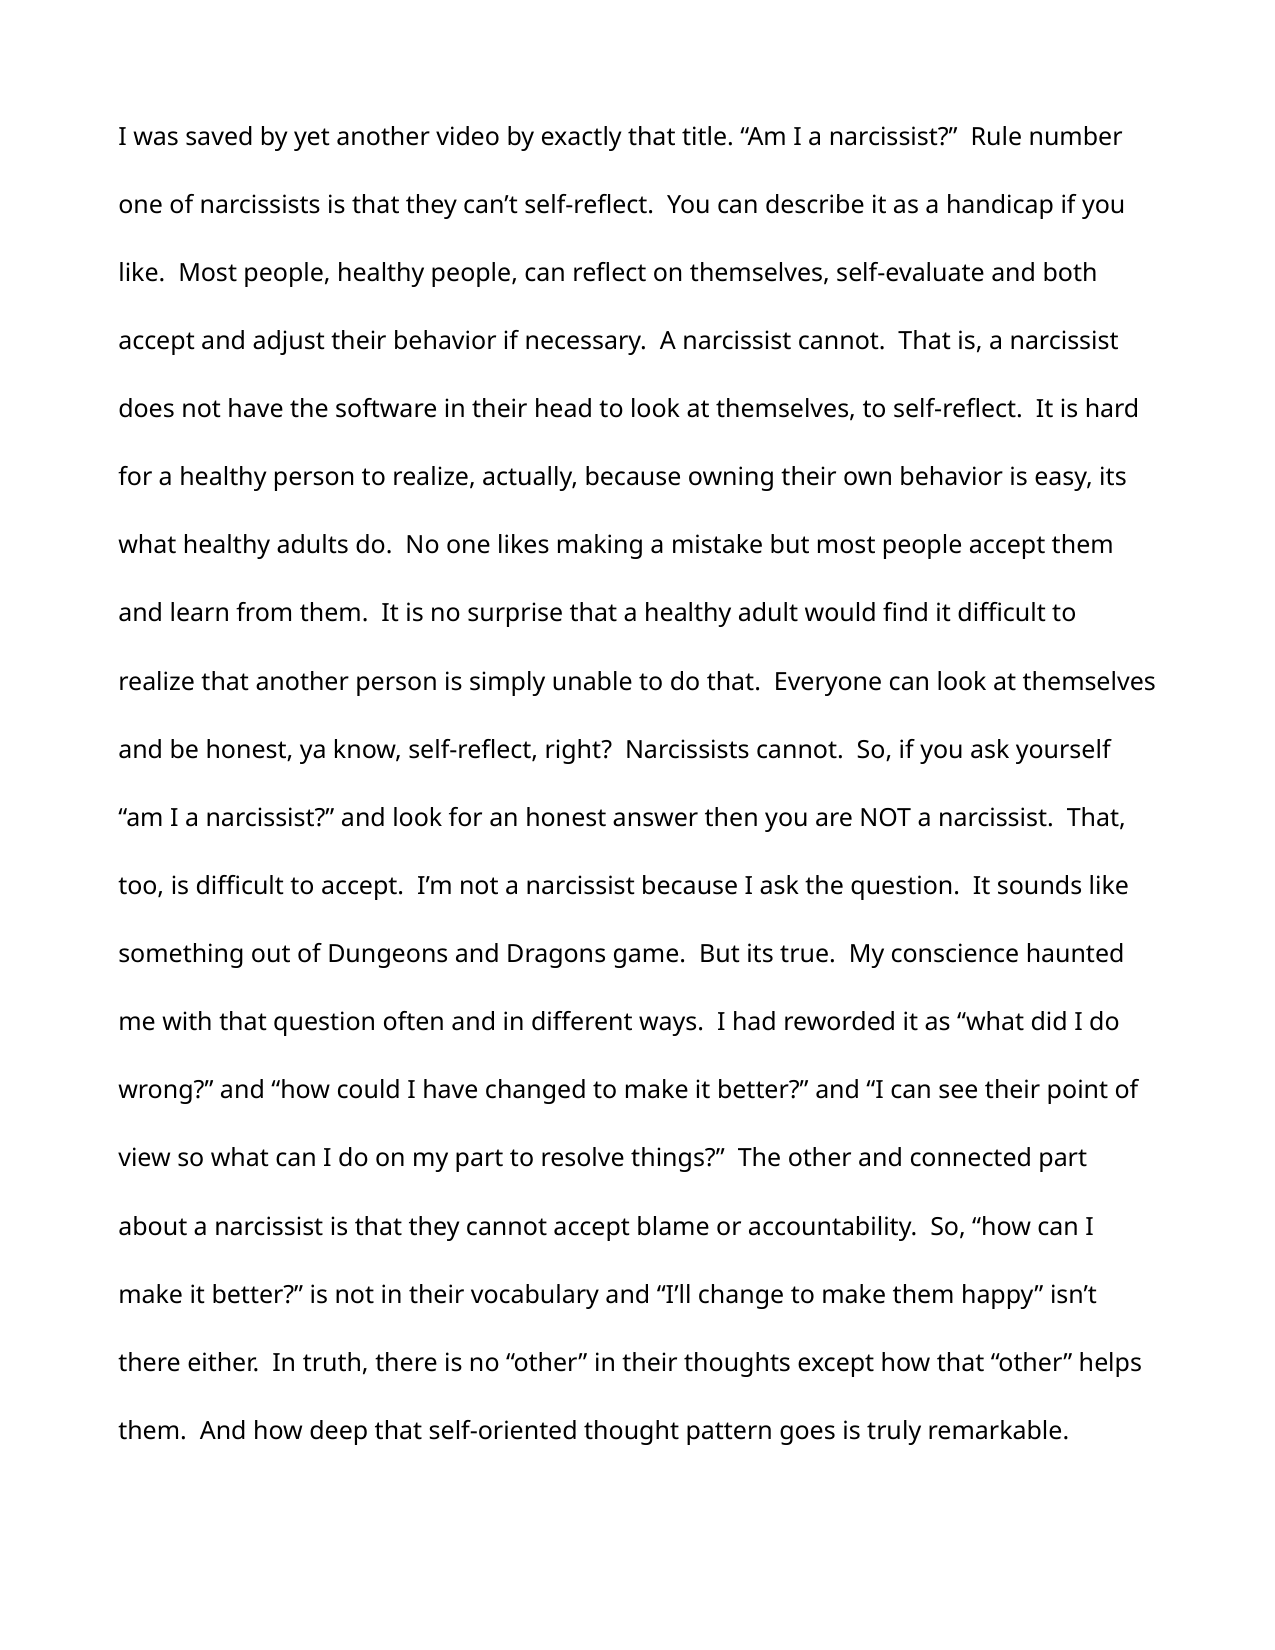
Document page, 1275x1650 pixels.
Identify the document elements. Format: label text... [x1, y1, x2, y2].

text I was saved by yet another video by exactly that title. “Am I a narcissist?” Rule number one of narcissists is that they can’t self-reflect. You can describe it as a handicap if you like. Most people, healthy people, can reflect on themselves, self-evaluate and both accept and adjust their behavior if necessary. A narcissist cannot. That is, a narcissist does not have the software in their head to look at themselves, to self-reflect. It is hard for a healthy person to realize, actually, because owning their own behavior is easy, its what healthy adults do. No one likes making a mistake but most people accept them and learn from them. It is no surprise that a healthy adult would find it difficult to realize that another person is simply unable to do that. Everyone can look at themselves and be honest, ya know, self-reflect, right? Narcissists cannot. So, if you ask yourself “am I a narcissist?” and look for an honest answer then you are NOT a narcissist. That, too, is difficult to accept. I’m not a narcissist because I ask the question. It sounds like something out of Dungeons and Dragons game. But its true. My conscience haunted me with that question often and in different ways. I had reworded it as “what did I do wrong?” and “how could I have changed to make it better?” and “I can see their point of view so what can I do on my part to resolve things?” The other and connected part about a narcissist is that they cannot accept blame or accountability. So, “how can I make it better?” is not in their vocabulary and “I’ll change to make them happy” isn’t there either. In truth, there is no “other” in their thoughts except how that “other” helps them. And how deep that self-oriented thought pattern goes is truly remarkable. [118, 118, 1157, 1447]
